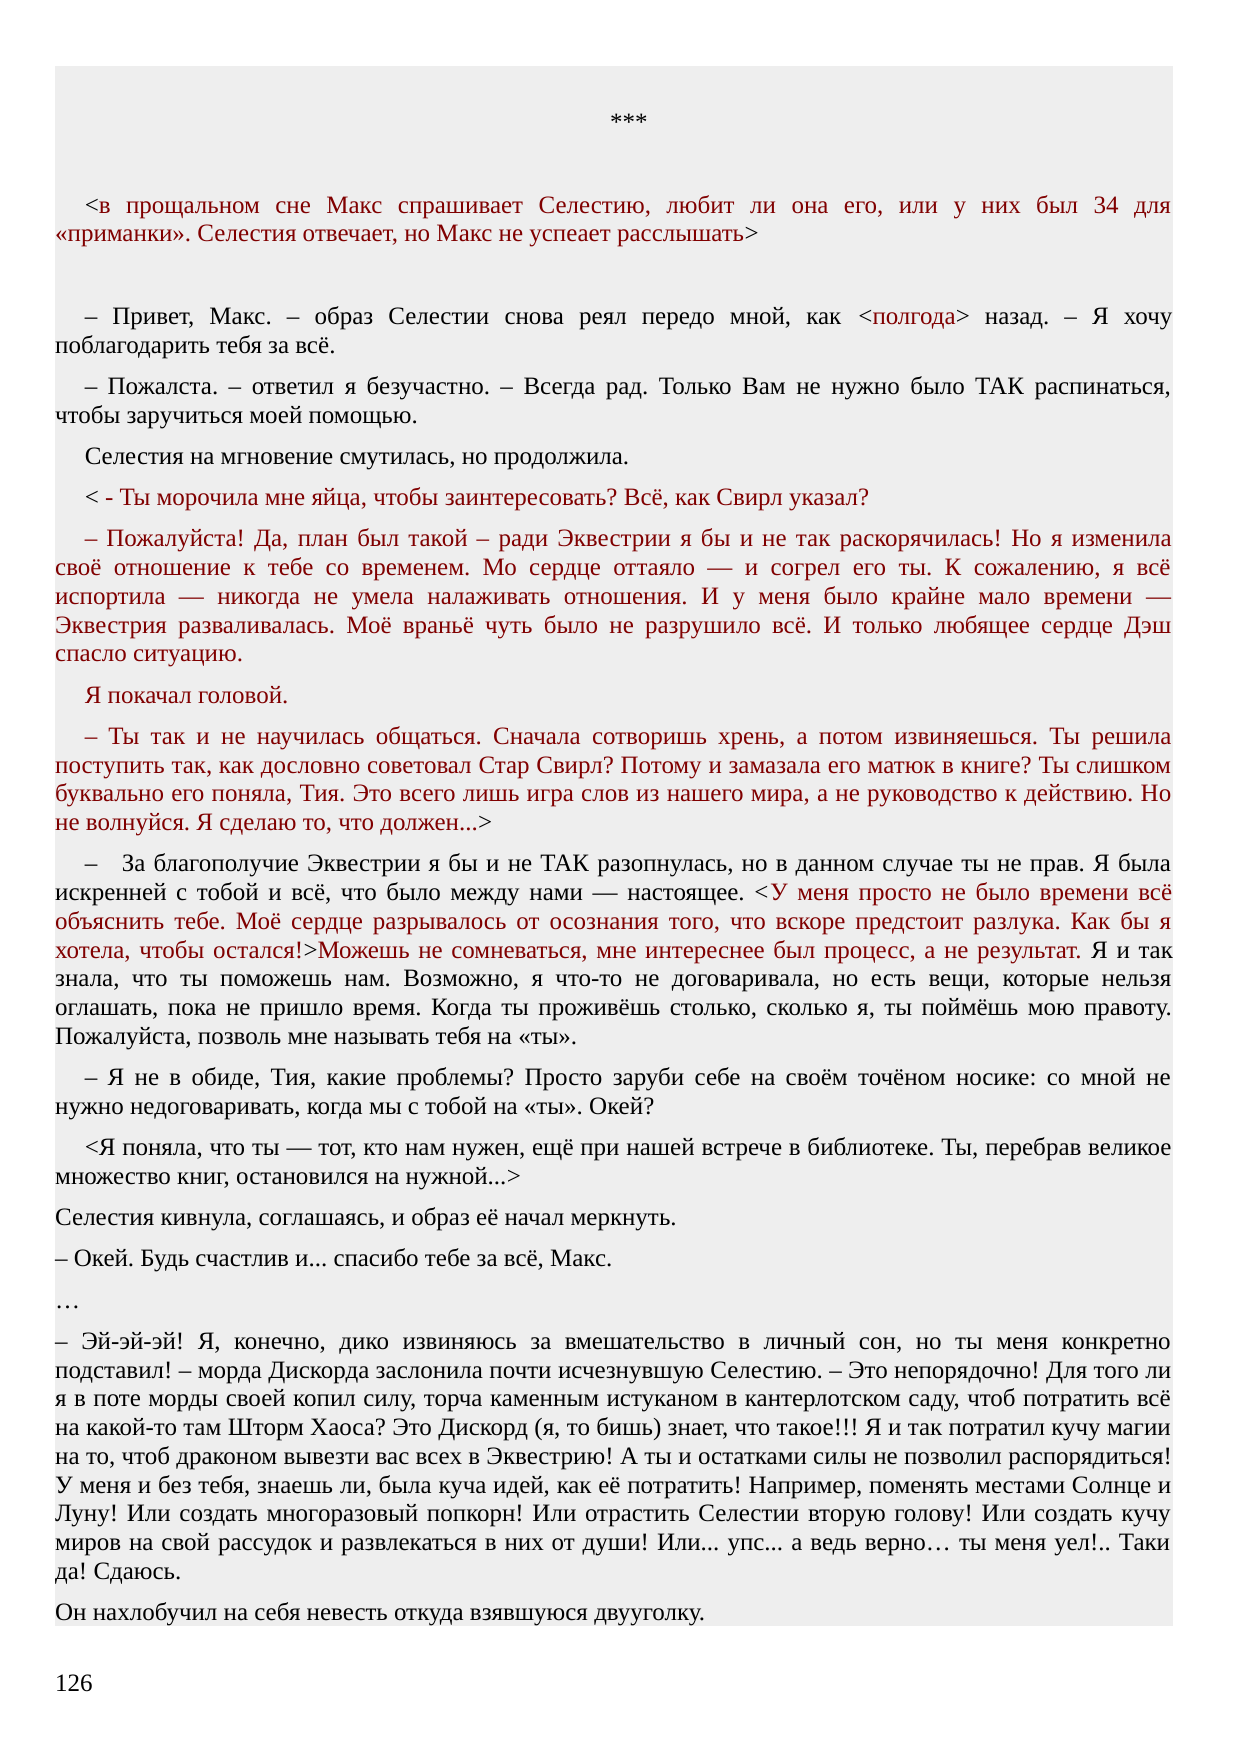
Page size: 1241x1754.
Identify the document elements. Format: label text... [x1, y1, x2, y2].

text <в прощальном сне Макс спрашивает Селестию, любит ли она его, или у них был 34 для «приманки». Селестия отвечает, но Макс не успеает расслышать> [55, 190, 1173, 247]
text – Пожалуйста! Да, план был такой – ради Эквестрии я бы и не так раскорячилась! Но я изменила своё отношение к тебе со временем. Мо сердце оттаяло — и согрел его ты. К сожалению, я всё испортила — никогда не умела налаживать отношения. И у меня было крайне мало времени — Эквестрия разваливалась. Моё враньё чуть было не разрушило всё. И только любящее сердце Дэш спасло ситуацию. [55, 523, 1173, 667]
text – Я не в обиде, Тия, какие проблемы? Просто заруби себе на своём точёном носике: со мной не нужно недоговаривать, когда мы с тобой на «ты». Окей? [55, 1062, 1173, 1120]
text Селестия кивнула, соглашаясь, и образ её начал меркнуть. [55, 1202, 1173, 1231]
text Он нахлобучил на себя невесть откуда взявшуюся двууголку. [55, 1597, 1173, 1626]
text Селестия на мгновение смутилась, но продолжила. [55, 441, 1173, 470]
text < - Ты морочила мне яйца, чтобы заинтересовать? Всё, как Свирл указал? [55, 482, 1173, 511]
text – Пожалста. – ответил я безучастно. – Всегда рад. Только Вам не нужно было ТАК распинаться, чтобы заручиться моей помощью. [55, 371, 1173, 428]
text – Окей. Будь счастлив и... спасибо тебе за всё, Макс. [55, 1243, 1173, 1272]
text – Эй-эй-эй! Я, конечно, дико извиняюсь за вмешательство в личный сон, но ты меня конкретно подставил! – морда Дискорда заслонила почти исчезнувшую Селестию. – Это непорядочно! Для того ли я в поте морды своей копил силу, торча каменным истуканом в кантерлотском саду, чтоб потратить всё на какой-то там Шторм Хаоса? Это Дискорд (я, то бишь) знает, что такое!!! Я и так потратил кучу магии на то, чтоб драконом вывезти вас всех в Эквестрию! А ты и остатками силы не позволил распорядиться! У меня и без тебя, знаешь ли, была куча идей, как её потратить! Например, поменять местами Солнце и Луну! Или создать многоразовый попкорн! Или отрастить Селестии вторую голову! Или создать кучу миров на свой рассудок и развлекаться в них от души! Или... упс... а ведь верно… ты меня уел!.. Таки да! Сдаюсь. [55, 1326, 1173, 1585]
text … [55, 1285, 1173, 1313]
text <Я поняла, что ты — тот, кто нам нужен, ещё при нашей встрече в библиотеке. Ты, перебрав великое множество книг, остановился на нужной...> [55, 1132, 1173, 1190]
text – Привет, Макс. – образ Селестии снова реял передо мной, как <полгода> назад. – Я хочу поблагодарить тебя за всё. [55, 301, 1173, 358]
text *** [55, 107, 1173, 136]
text Я покачал головой. [55, 680, 1173, 708]
text – Ты так и не научилась общаться. Сначала сотворишь хрень, а потом извиняешься. Ты решила поступить так, как дословно советовал Стар Свирл? Потому и замазала его матюк в книге? Ты слишком буквально его поняла, Тия. Это всего лишь игра слов из нашего мира, а не руководство к действию. Но не волнуйся. Я сделаю то, что должен...> [55, 721, 1173, 836]
text – За благополучие Эквестрии я бы и не ТАК разопнулась, но в данном случае ты не прав. Я была искренней с тобой и всё, что было между нами — настоящее. <У меня просто не было времени всё объяснить тебе. Моё сердце разрывалось от осознания того, что вскоре предстоит разлука. Как бы я хотела, чтобы остался!>Можешь не сомневаться, мне интереснее был процесс, а не результат. Я и так знала, что ты поможешь нам. Возможно, я что-то не договаривала, но есть вещи, которые нельзя оглашать, пока не пришло время. Когда ты проживёшь столько, сколько я, ты поймёшь мою правоту. Пожалуйста, позволь мне называть тебя на «ты». [55, 848, 1173, 1050]
